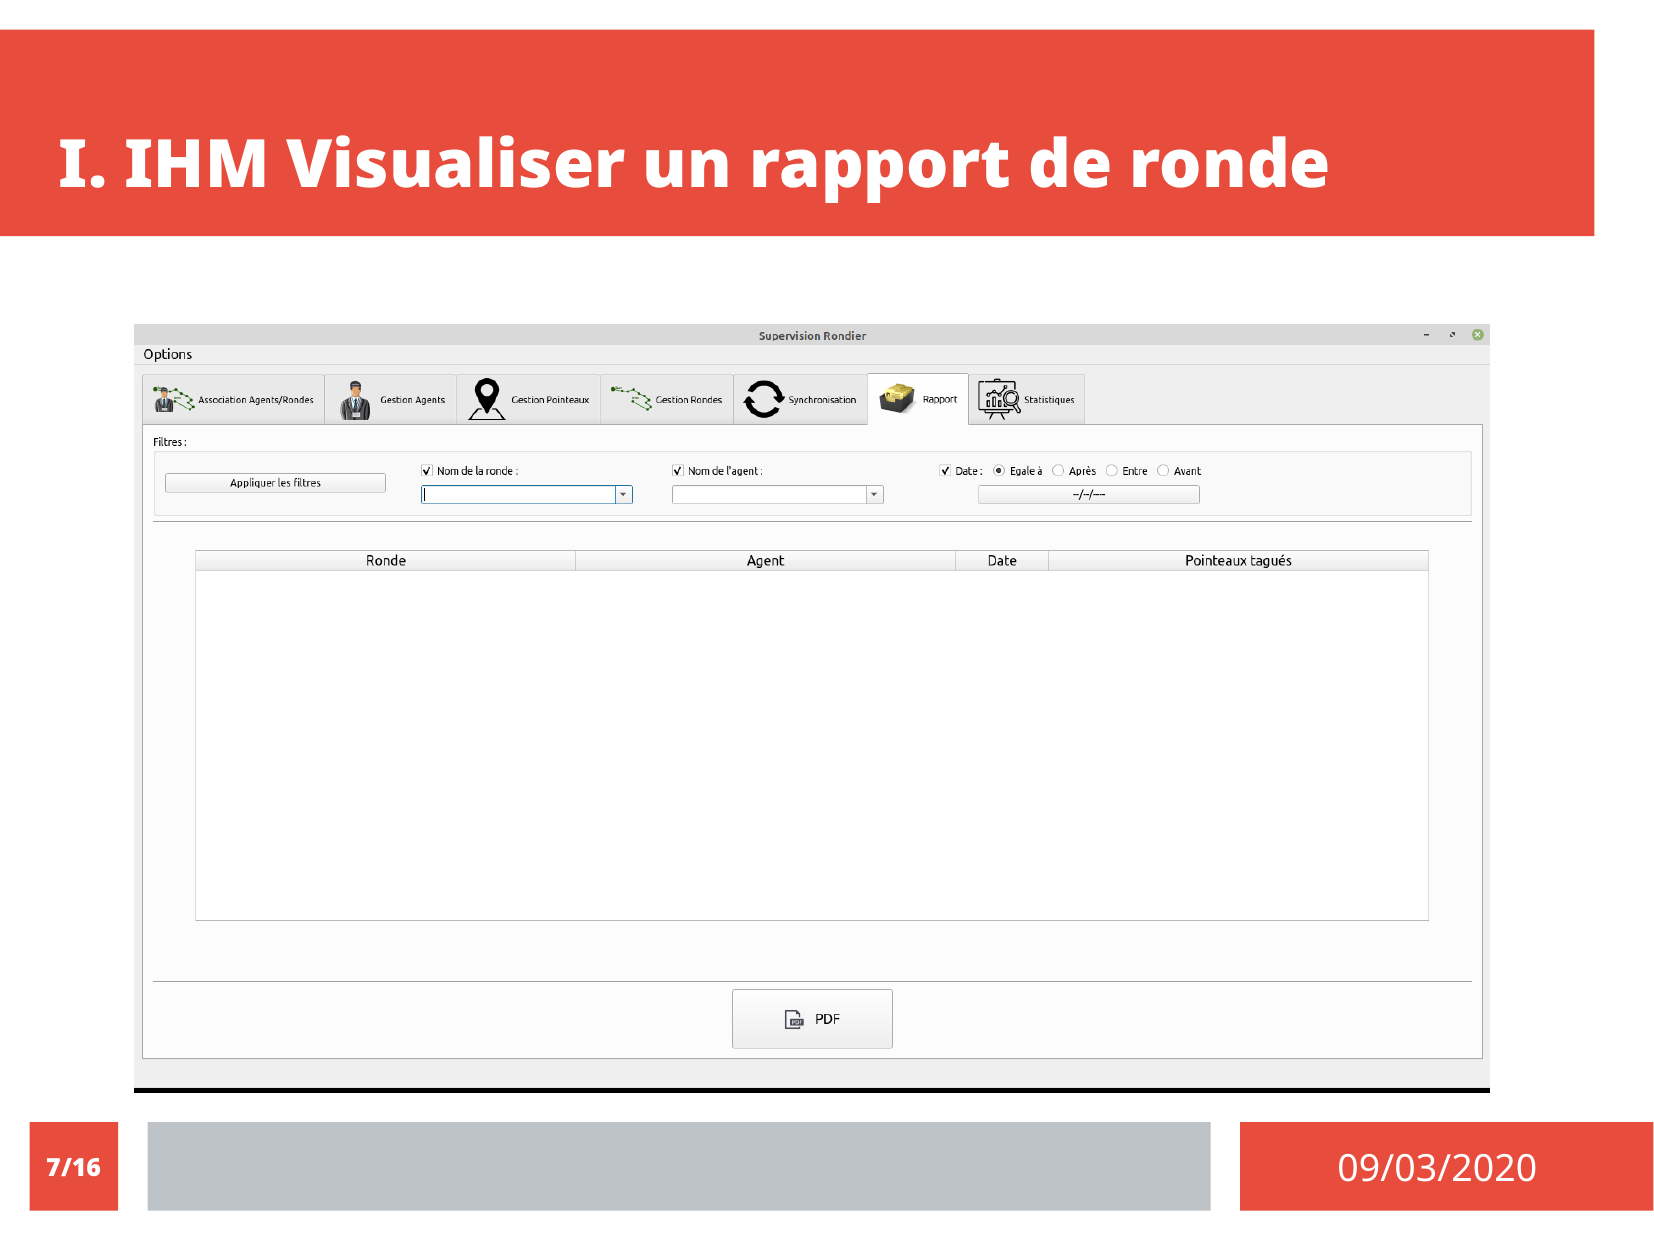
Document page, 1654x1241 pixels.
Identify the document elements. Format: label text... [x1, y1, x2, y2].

picture [134, 324, 1490, 1093]
title I. IHM Visualiser un rapport de ronde [59, 59, 1595, 207]
